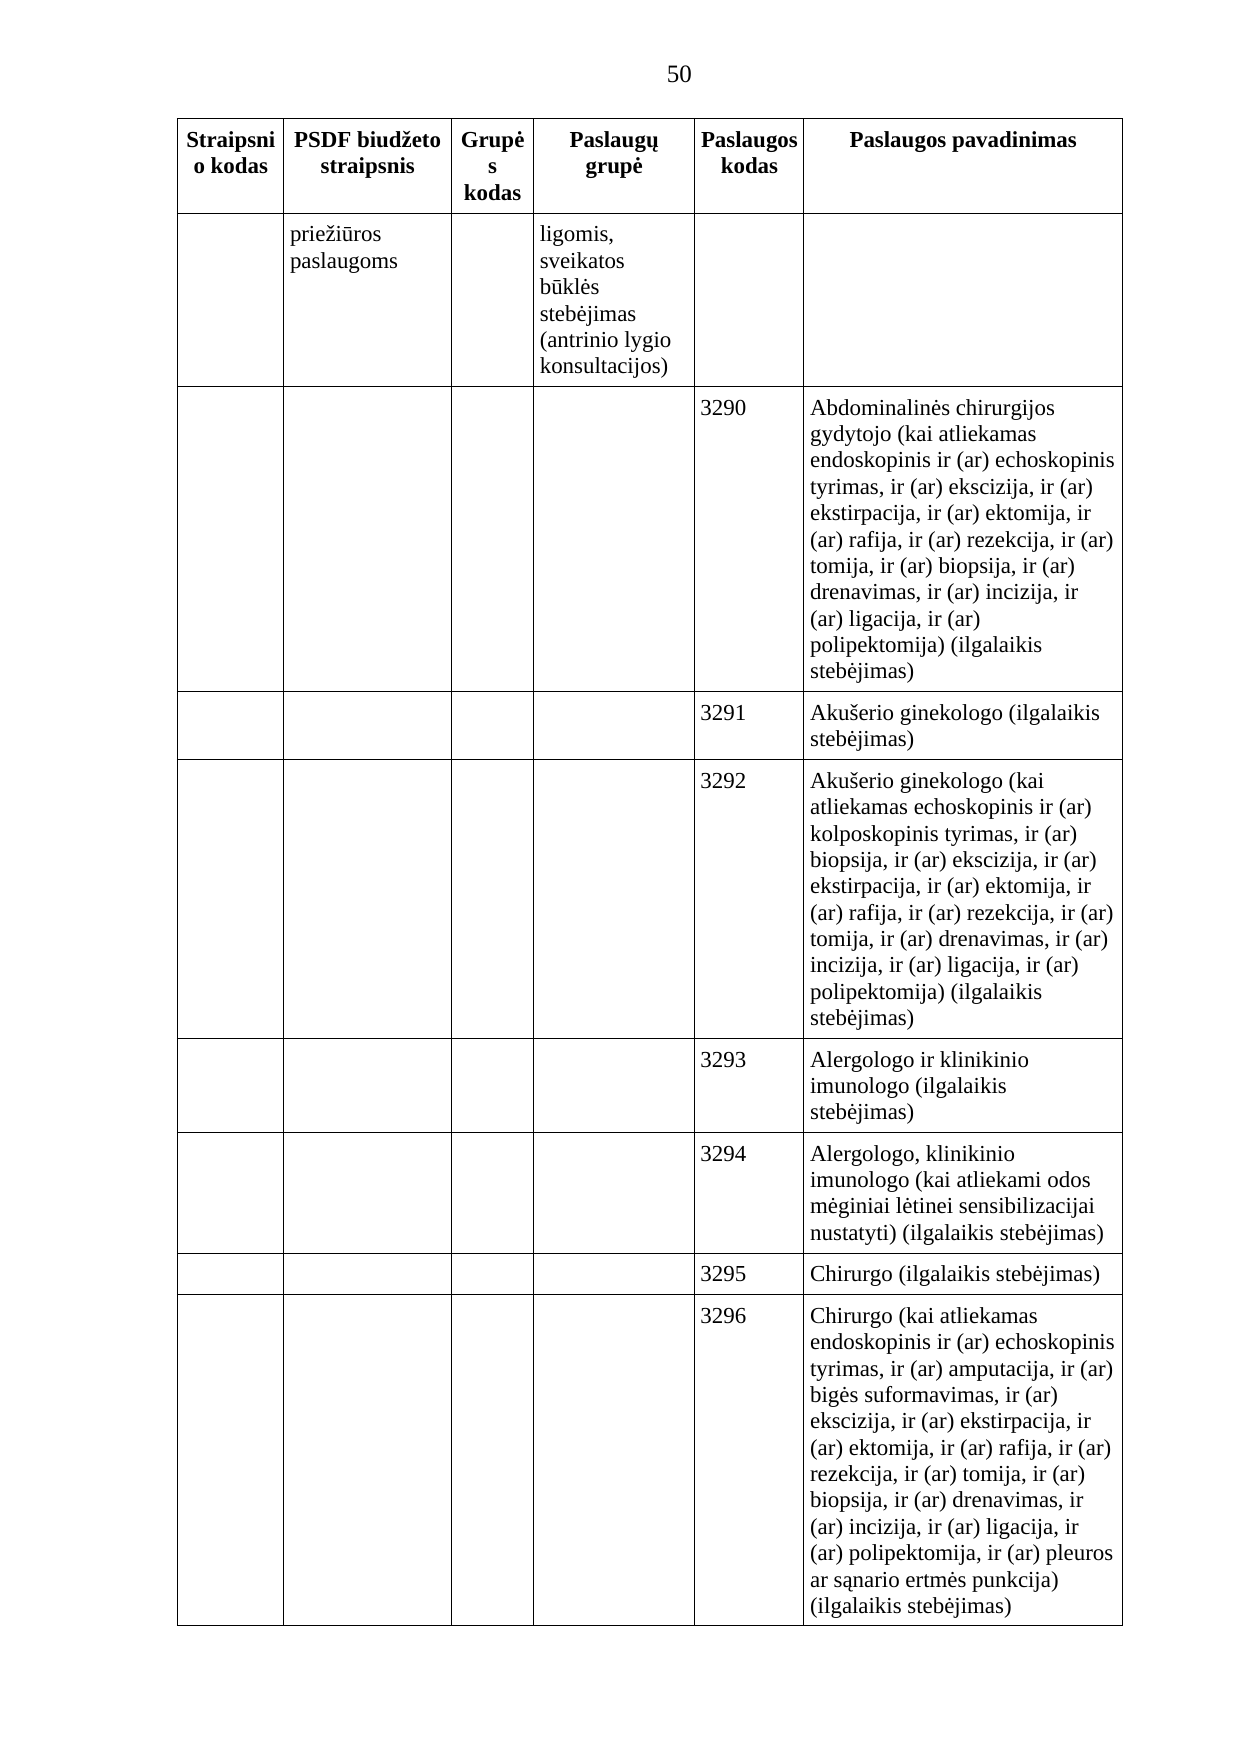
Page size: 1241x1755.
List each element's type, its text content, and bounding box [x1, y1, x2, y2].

table_cell [534, 1295, 694, 1625]
table_cell [178, 760, 283, 1037]
table_cell [284, 1254, 451, 1294]
table_cell Alergologo, klinikinio imunologo (kai atliekami odos mėginiai lėtinei sensibilizacijai nustatyti) (ilgalaikis stebėjimas) [804, 1133, 1122, 1252]
table_cell [178, 214, 283, 386]
table_cell Chirurgo (kai atliekamas endoskopinis ir (ar) echoskopinis tyrimas, ir (ar) amputacija, ir (ar) bigės suformavimas, ir (ar) ekscizija, ir (ar) ekstirpacija, ir (ar) ektomija, ir (ar) rafija, ir (ar) rezekcija, ir (ar) tomija, ir (ar) biopsija, ir (ar) drenavimas, ir (ar) incizija, ir (ar) ligacija, ir (ar) polipektomija, ir (ar) pleuros ar sąnario ertmės punkcija) (ilgalaikis stebėjimas) [804, 1295, 1122, 1625]
table_header PSDF biudžeto straipsnis [284, 119, 451, 212]
table_cell priežiūros paslaugoms [284, 214, 451, 386]
table_cell 3291 [695, 692, 803, 759]
table_cell [452, 760, 533, 1037]
table_cell [695, 214, 803, 386]
table_cell [178, 1254, 283, 1294]
table_cell [534, 1254, 694, 1294]
table_cell [452, 1039, 533, 1132]
table_cell [452, 692, 533, 759]
table_cell [178, 1295, 283, 1625]
table_cell 3295 [695, 1254, 803, 1294]
table_cell [178, 1039, 283, 1132]
table_cell [284, 1133, 451, 1252]
table_cell [452, 214, 533, 386]
table_cell [452, 1254, 533, 1294]
table_cell [284, 760, 451, 1037]
table_cell [534, 692, 694, 759]
table_cell 3293 [695, 1039, 803, 1132]
table_cell 3294 [695, 1133, 803, 1252]
table_cell Chirurgo (ilgalaikis stebėjimas) [804, 1254, 1122, 1294]
table_cell [284, 1039, 451, 1132]
table_header Paslaugos kodas [695, 119, 803, 212]
table_cell [284, 692, 451, 759]
table_header Paslaugos pavadinimas [804, 119, 1122, 212]
table_cell 3290 [695, 387, 803, 691]
table_cell [804, 214, 1122, 386]
table_cell [178, 1133, 283, 1252]
table_cell Akušerio ginekologo (ilgalaikis stebėjimas) [804, 692, 1122, 759]
table_cell [534, 387, 694, 691]
table_header Straipsnio kodas [178, 119, 283, 212]
table_cell [534, 1133, 694, 1252]
table_cell Abdominalinės chirurgijos gydytojo (kai atliekamas endoskopinis ir (ar) echoskopinis tyrimas, ir (ar) ekscizija, ir (ar) ekstirpacija, ir (ar) ektomija, ir (ar) rafija, ir (ar) rezekcija, ir (ar) tomija, ir (ar) biopsija, ir (ar) drenavimas, ir (ar) incizija, ir (ar) ligacija, ir (ar) polipektomija) (ilgalaikis stebėjimas) [804, 387, 1122, 691]
table_cell [178, 692, 283, 759]
table_cell [284, 1295, 451, 1625]
table_cell [452, 387, 533, 691]
table_cell [534, 760, 694, 1037]
table_cell [452, 1295, 533, 1625]
table_cell Alergologo ir klinikinio imunologo (ilgalaikis stebėjimas) [804, 1039, 1122, 1132]
table_header Grupės kodas [452, 119, 533, 212]
table_header Paslaugų grupė [534, 119, 694, 212]
table_cell 3292 [695, 760, 803, 1037]
table_cell [534, 1039, 694, 1132]
table_cell ligomis, sveikatos būklės stebėjimas (antrinio lygio konsultacijos) [534, 214, 694, 386]
table_cell 3296 [695, 1295, 803, 1625]
table_cell Akušerio ginekologo (kai atliekamas echoskopinis ir (ar) kolposkopinis tyrimas, ir (ar) biopsija, ir (ar) ekscizija, ir (ar) ekstirpacija, ir (ar) ektomija, ir (ar) rafija, ir (ar) rezekcija, ir (ar) tomija, ir (ar) drenavimas, ir (ar) incizija, ir (ar) ligacija, ir (ar) polipektomija) (ilgalaikis stebėjimas) [804, 760, 1122, 1037]
table_cell [452, 1133, 533, 1252]
table_cell [178, 387, 283, 691]
table_cell [284, 387, 451, 691]
